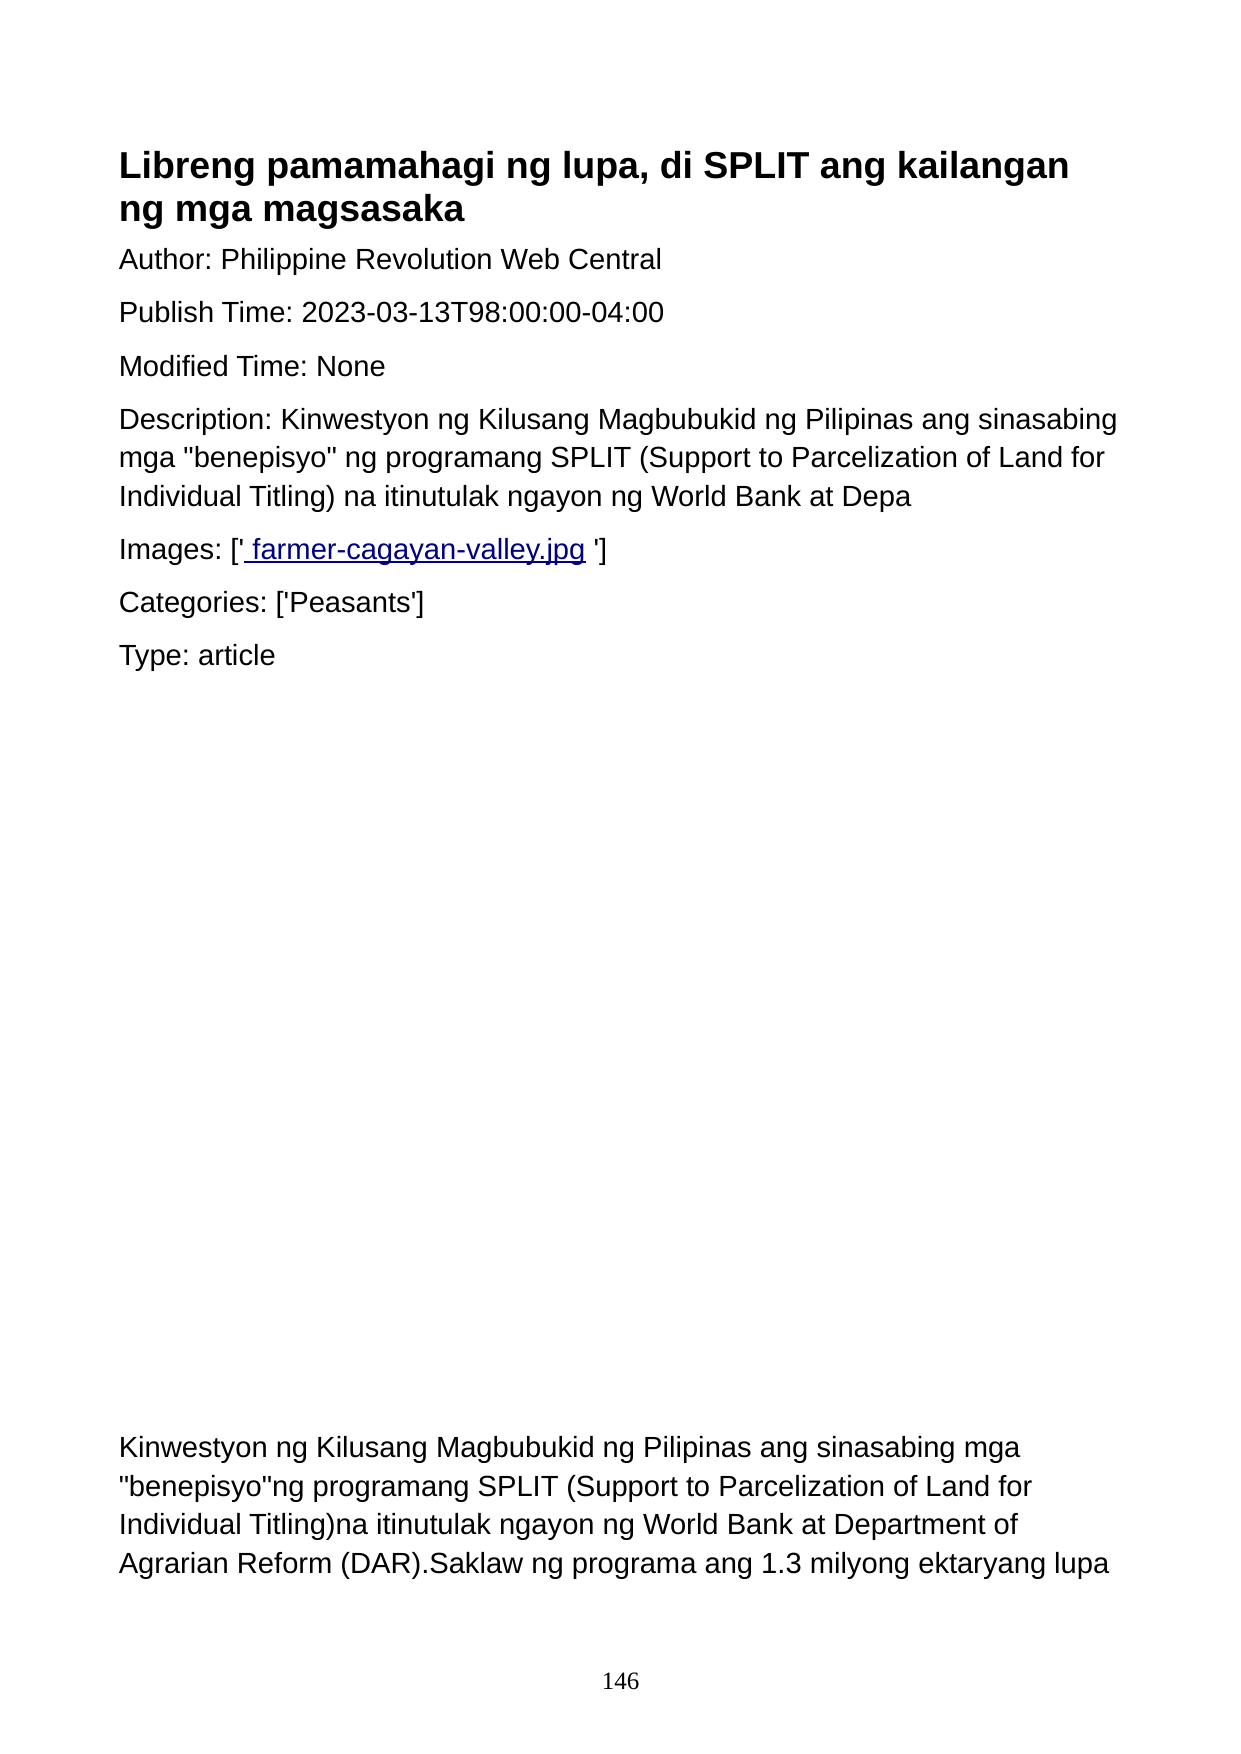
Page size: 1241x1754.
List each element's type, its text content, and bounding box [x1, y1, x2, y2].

text Categories: ['Peasants'] [118, 585, 1122, 618]
text Images: [' farmer-cagayan-valley.jpg '] [118, 532, 1122, 565]
text Description: Kinwestyon ng Kilusang Magbubukid ng Pilipinas ang sinasabing mga "benepisyo" ng programang SPLIT (Support to Parcelization of Land for Individual Titling) na itinutulak ngayon ng World Bank at Depa [118, 402, 1122, 512]
text Kinwestyon ng Kilusang Magbubukid ng Pilipinas ang sinasabing mga "benepisyo"ng programang SPLIT (Support to Parcelization of Land for Individual Titling)na itinutulak ngayon ng World Bank at Department of Agrarian Reform (DAR).Saklaw ng programa ang 1.3 milyong ektaryang lupa [118, 1430, 1122, 1579]
text Author: Philippine Revolution Web Central [118, 242, 1122, 276]
text Modified Time: None [118, 348, 1122, 382]
text Type: article [118, 638, 1122, 672]
text Publish Time: 2023-03-13T98:00:00-04:00 [118, 295, 1122, 329]
subtitle Libreng pamamahagi ng lupa, di SPLIT ang kailangan ng mga magsasaka [118, 143, 1122, 230]
